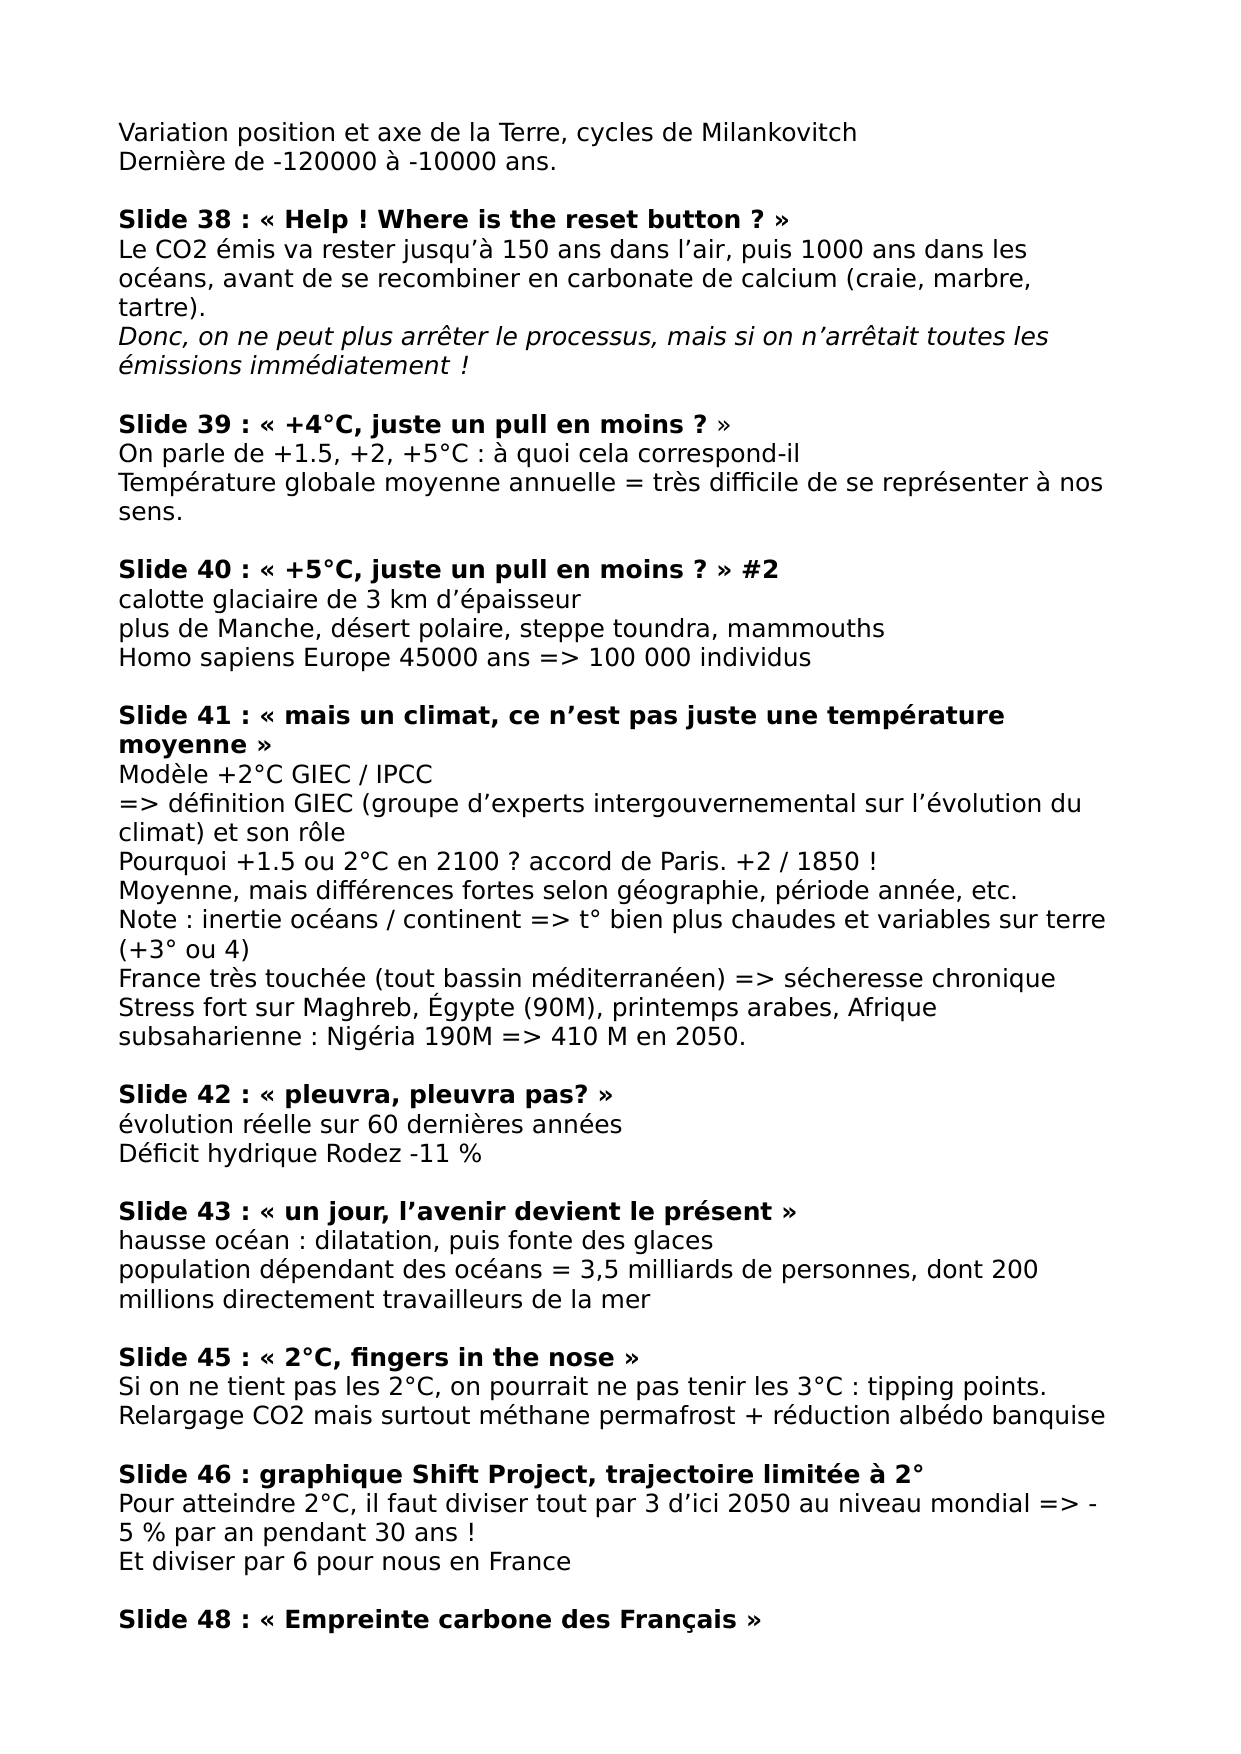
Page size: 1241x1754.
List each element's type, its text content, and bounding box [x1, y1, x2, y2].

text Slide 43 : « un jour, l’avenir devient le présent » [118, 1197, 1122, 1226]
text Stress fort sur Maghreb, Égypte (90M), printemps arabes, Afrique subsaharienne : Nigéria 190M => 410 M en 2050. [118, 993, 1122, 1051]
text Moyenne, mais différences fortes selon géographie, période année, etc. [118, 876, 1122, 906]
text On parle de +1.5, +2, +5°C : à quoi cela correspond-il [118, 439, 1122, 468]
text Et diviser par 6 pour nous en France [118, 1547, 1122, 1576]
text Donc, on ne peut plus arrêter le processus, mais si on n’arrêtait toutes les émissions immédiatement ! [118, 322, 1122, 381]
text population dépendant des océans = 3,5 milliards de personnes, dont 200 millions directement travailleurs de la mer [118, 1256, 1122, 1314]
text Déficit hydrique Rodez -11 % [118, 1139, 1122, 1168]
text Pour atteindre 2°C, il faut diviser tout par 3 d’ici 2050 au niveau mondial => -5 % par an pendant 30 ans ! [118, 1489, 1122, 1547]
text France très touchée (tout bassin méditerranéen) => sécheresse chronique [118, 964, 1122, 993]
text Variation position et axe de la Terre, cycles de Milankovitch [118, 118, 1122, 147]
text Le CO2 émis va rester jusqu’à 150 ans dans l’air, puis 1000 ans dans les océans, avant de se recombiner en carbonate de calcium (craie, marbre, tartre). [118, 235, 1122, 322]
text Slide 38 : « Help ! Where is the reset button ? » [118, 206, 1122, 235]
text Slide 45 : « 2°C, fingers in the nose » [118, 1343, 1122, 1372]
text Slide 40 : « +5°C, juste un pull en moins ? » #2 [118, 556, 1122, 585]
text évolution réelle sur 60 dernières années [118, 1110, 1122, 1139]
text Dernière de -120000 à -10000 ans. [118, 147, 1122, 176]
text calotte glaciaire de 3 km d’épaisseur [118, 585, 1122, 614]
text Slide 42 : « pleuvra, pleuvra pas? » [118, 1081, 1122, 1110]
text Température globale moyenne annuelle = très difficile de se représenter à nos sens. [118, 468, 1122, 526]
text Slide 41 : « mais un climat, ce n’est pas juste une température moyenne » [118, 701, 1122, 760]
text hausse océan : dilatation, puis fonte des glaces [118, 1226, 1122, 1256]
text Si on ne tient pas les 2°C, on pourrait ne pas tenir les 3°C : tipping points. [118, 1372, 1122, 1401]
text Modèle +2°C GIEC / IPCC [118, 760, 1122, 789]
text Relargage CO2 mais surtout méthane permafrost + réduction albédo banquise [118, 1401, 1122, 1431]
text Pourquoi +1.5 ou 2°C en 2100 ? accord de Paris. +2 / 1850 ! [118, 847, 1122, 876]
text Homo sapiens Europe 45000 ans => 100 000 individus [118, 643, 1122, 672]
text => définition GIEC (groupe d’experts intergouvernemental sur l’évolution du climat) et son rôle [118, 789, 1122, 847]
text Slide 39 : « +4°C, juste un pull en moins ? » [118, 410, 1122, 439]
text Slide 48 : « Empreinte carbone des Français » [118, 1606, 1122, 1635]
text Note : inertie océans / continent => t° bien plus chaudes et variables sur terre (+3° ou 4) [118, 906, 1122, 964]
text Slide 46 : graphique Shift Project, trajectoire limitée à 2° [118, 1460, 1122, 1489]
text plus de Manche, désert polaire, steppe toundra, mammouths [118, 614, 1122, 643]
